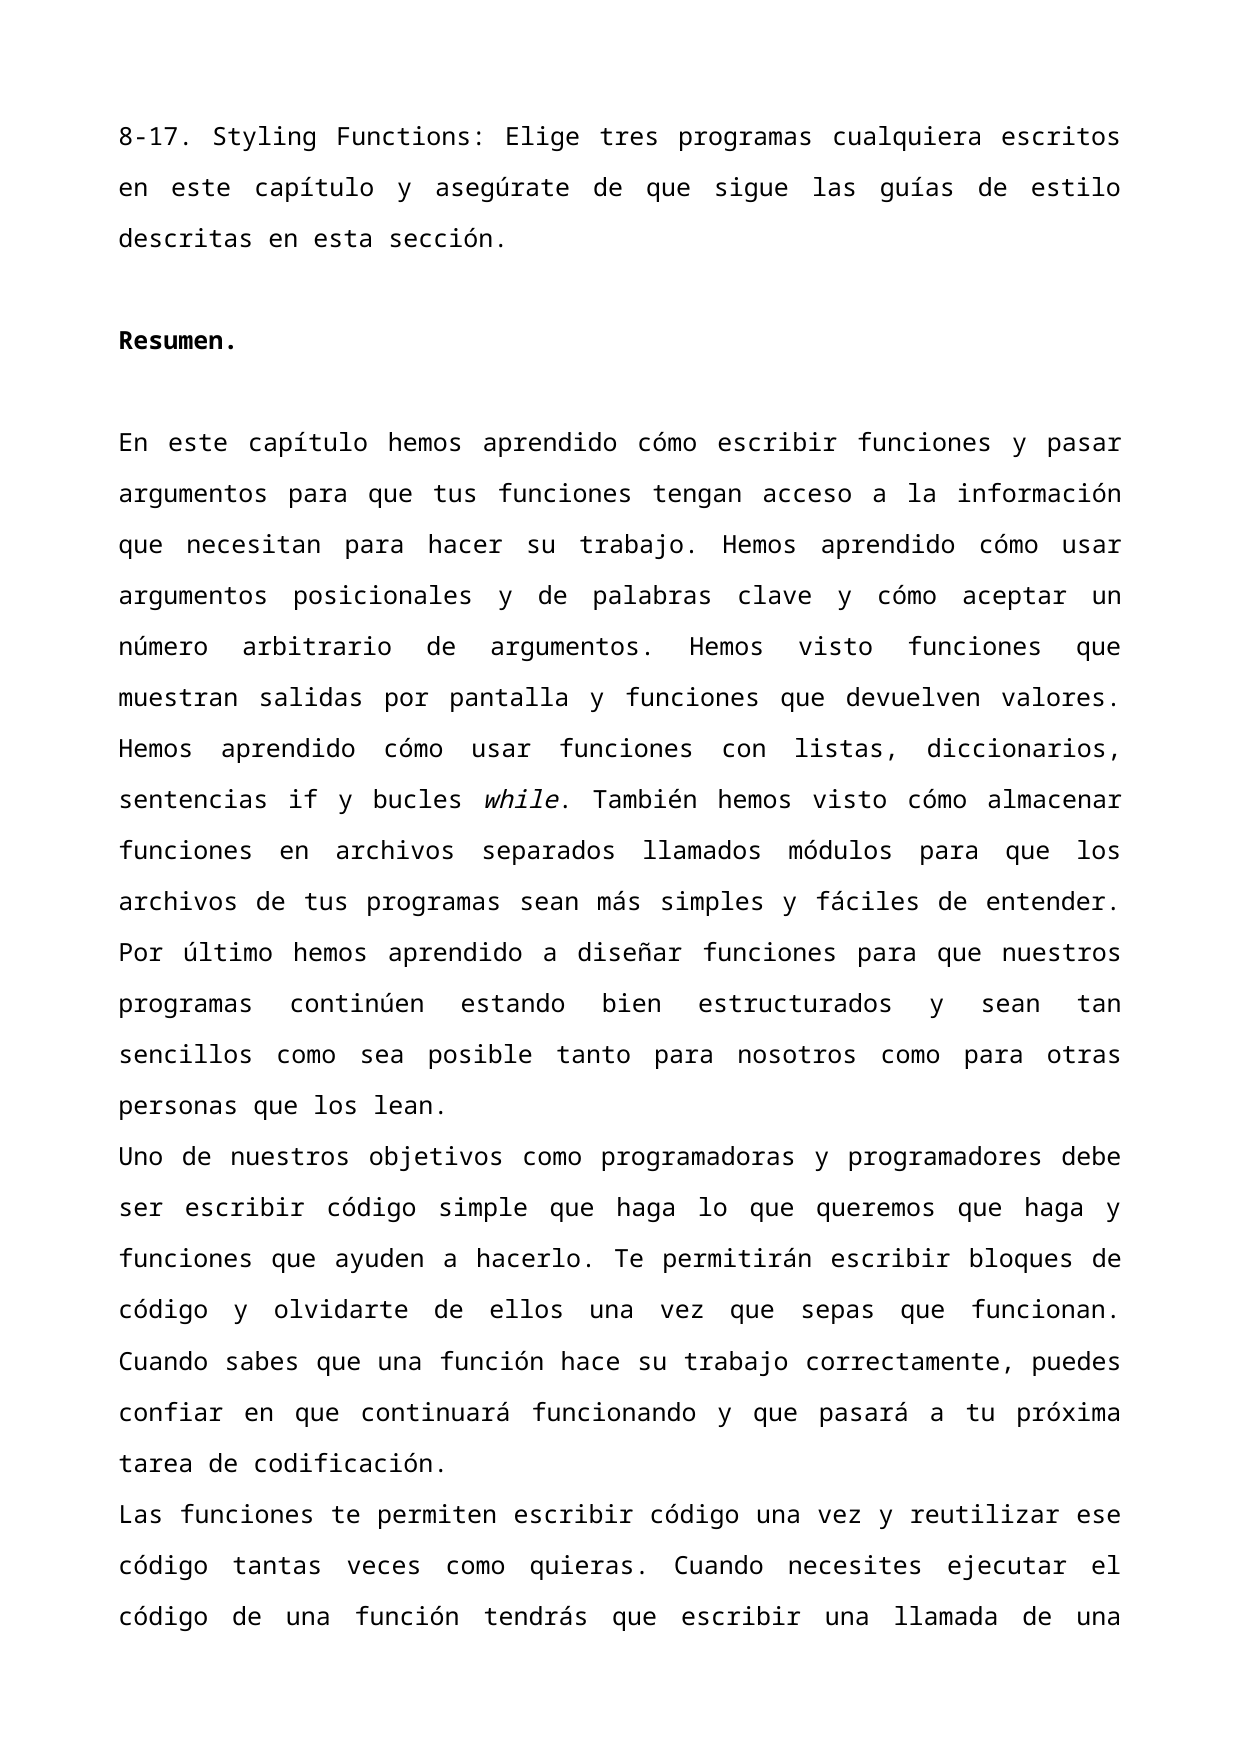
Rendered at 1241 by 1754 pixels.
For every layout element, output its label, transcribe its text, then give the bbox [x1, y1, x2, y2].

text Resumen. [118, 322, 1122, 356]
text 8-17. Styling Functions: Elige tres programas cualquiera escritos en este capítulo y asegúrate de que sigue las guías de estilo descritas en esta sección. [118, 118, 1122, 254]
text En este capítulo hemos aprendido cómo escribir funciones y pasar argumentos para que tus funciones tengan acceso a la información que necesitan para hacer su trabajo. Hemos aprendido cómo usar argumentos posicionales y de palabras clave y cómo aceptar un número arbitrario de argumentos. Hemos visto funciones que muestran salidas por pantalla y funciones que devuelven valores. Hemos aprendido cómo usar funciones con listas, diccionarios, sentencias if y bucles while. También hemos visto cómo almacenar funciones en archivos separados llamados módulos para que los archivos de tus programas sean más simples y fáciles de entender. Por último hemos aprendido a diseñar funciones para que nuestros programas continúen estando bien estructurados y sean tan sencillos como sea posible tanto para nosotros como para otras personas que los lean. [118, 424, 1122, 1122]
text Uno de nuestros objetivos como programadoras y programadores debe ser escribir código simple que haga lo que queremos que haga y funciones que ayuden a hacerlo. Te permitirán escribir bloques de código y olvidarte de ellos una vez que sepas que funcionan. Cuando sabes que una función hace su trabajo correctamente, puedes confiar en que continuará funcionando y que pasará a tu próxima tarea de codificación. [118, 1139, 1122, 1479]
text Las funciones te permiten escribir código una vez y reutilizar ese código tantas veces como quieras. Cuando necesites ejecutar el código de una función tendrás que escribir una llamada de una [118, 1496, 1122, 1632]
